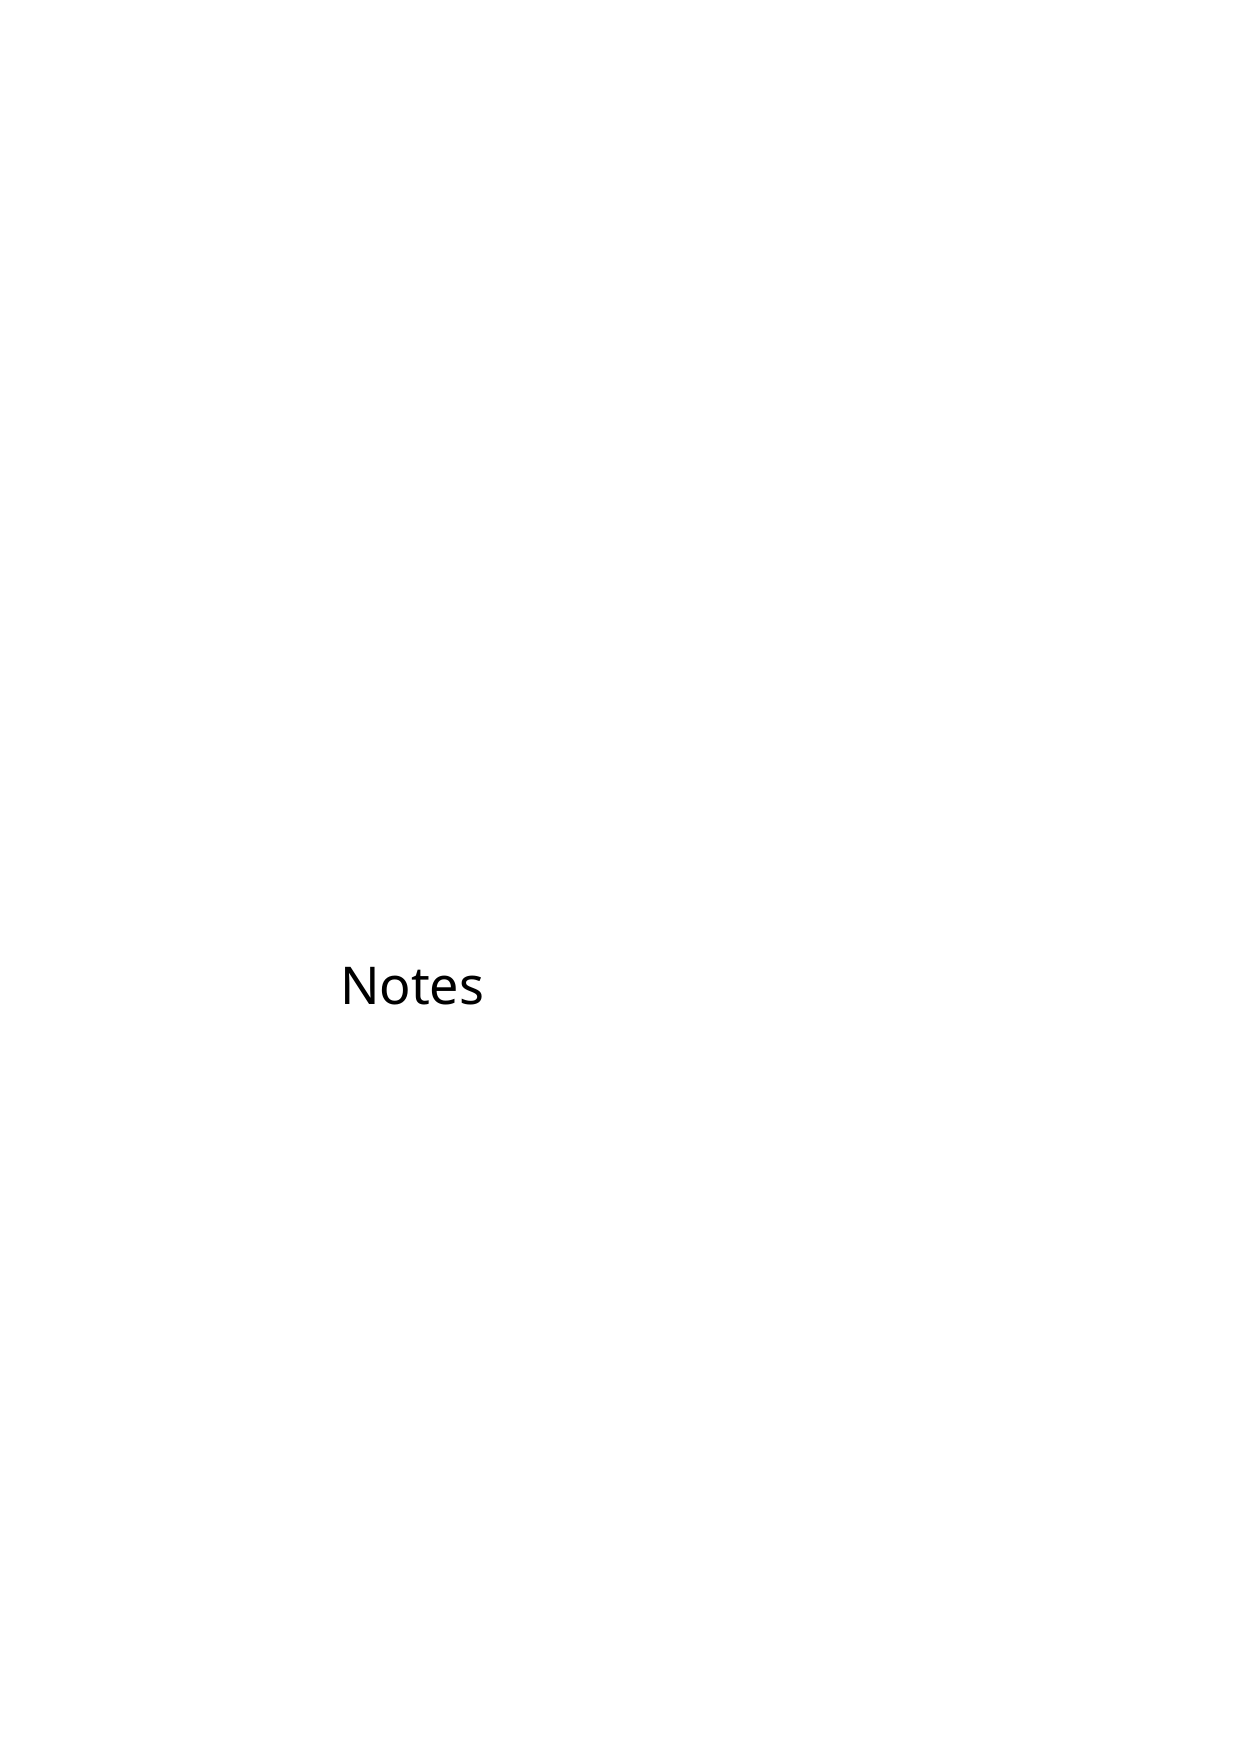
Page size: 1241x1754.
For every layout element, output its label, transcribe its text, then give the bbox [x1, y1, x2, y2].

text Notes [340, 948, 1122, 1019]
